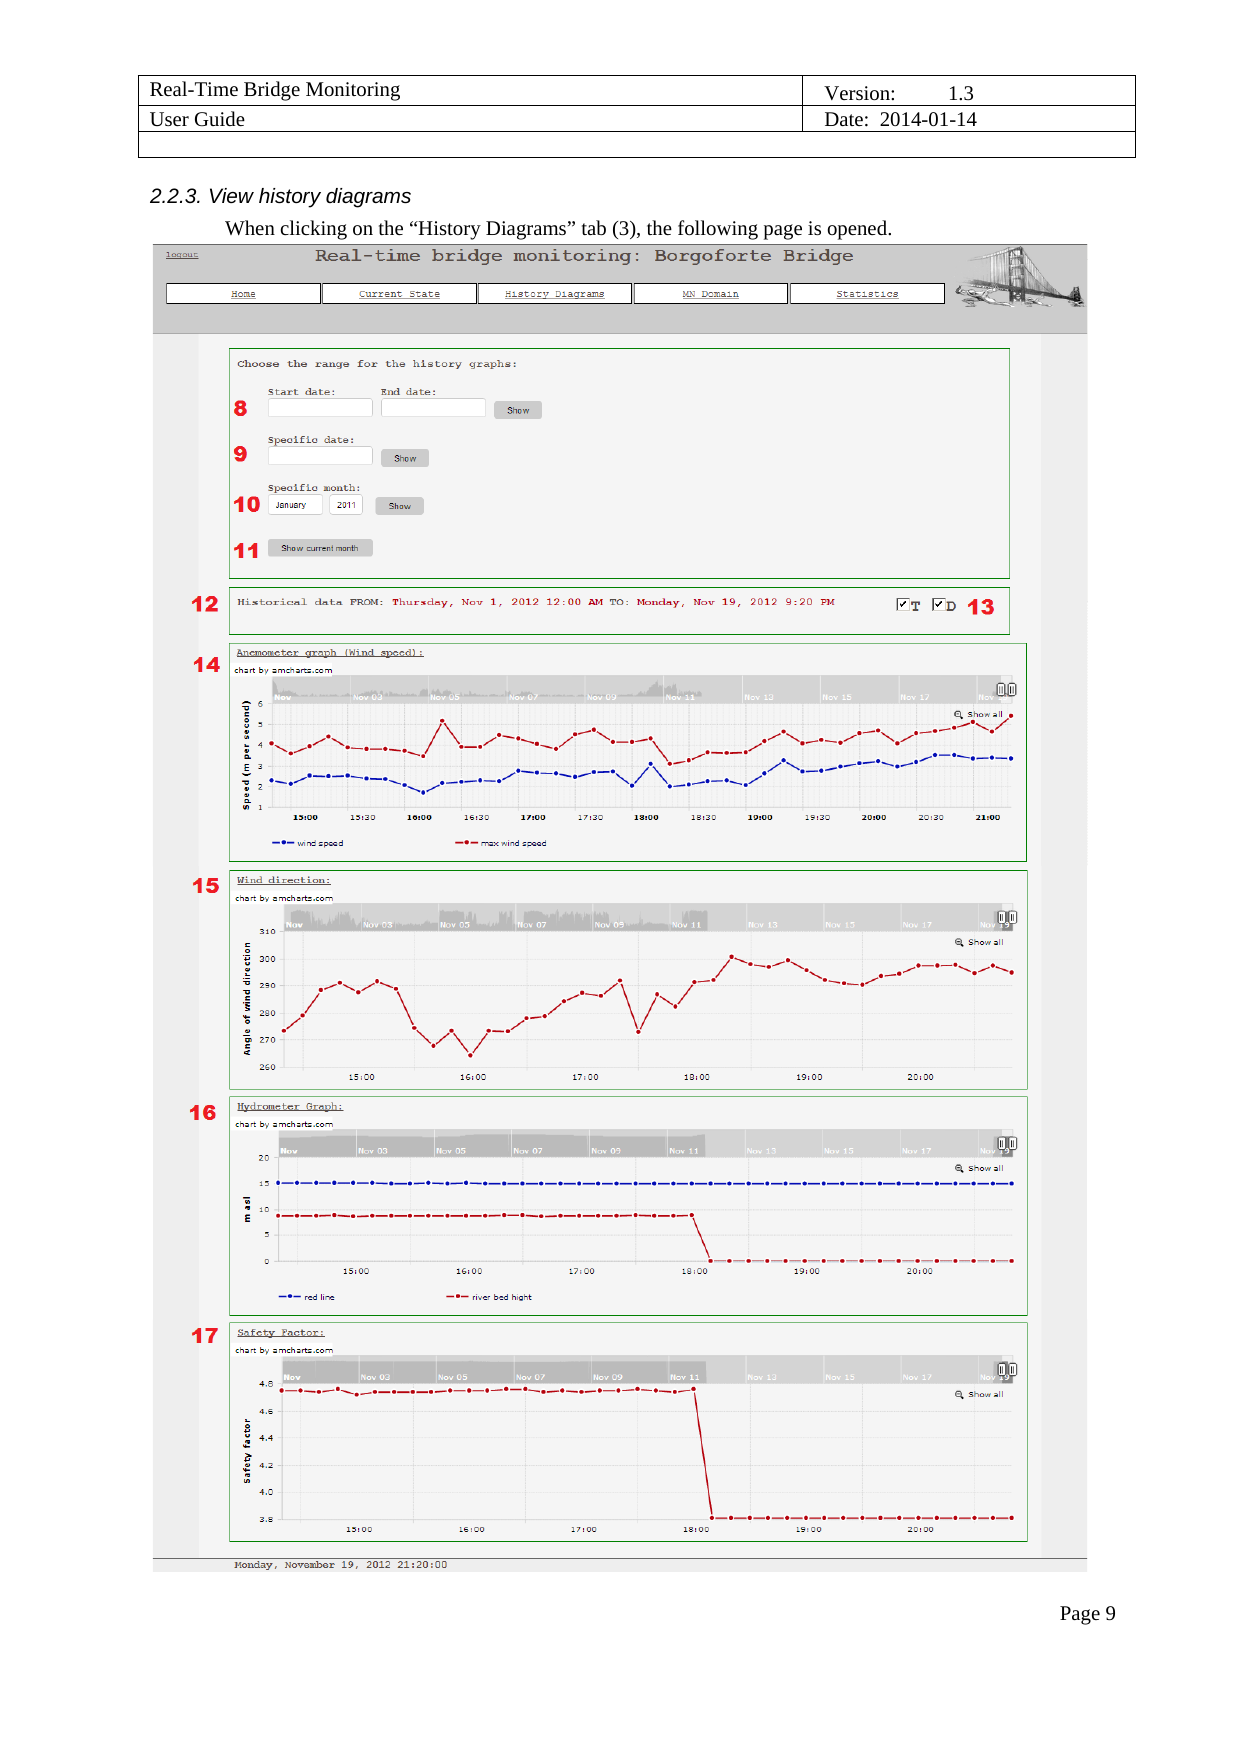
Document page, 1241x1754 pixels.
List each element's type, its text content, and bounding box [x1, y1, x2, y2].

subtitle 2.2.3. View history diagrams [150, 183, 1090, 208]
text When clicking on the “History Diagrams” tab (3), the following page is opened. [225, 214, 1090, 239]
picture [152, 244, 1088, 1572]
